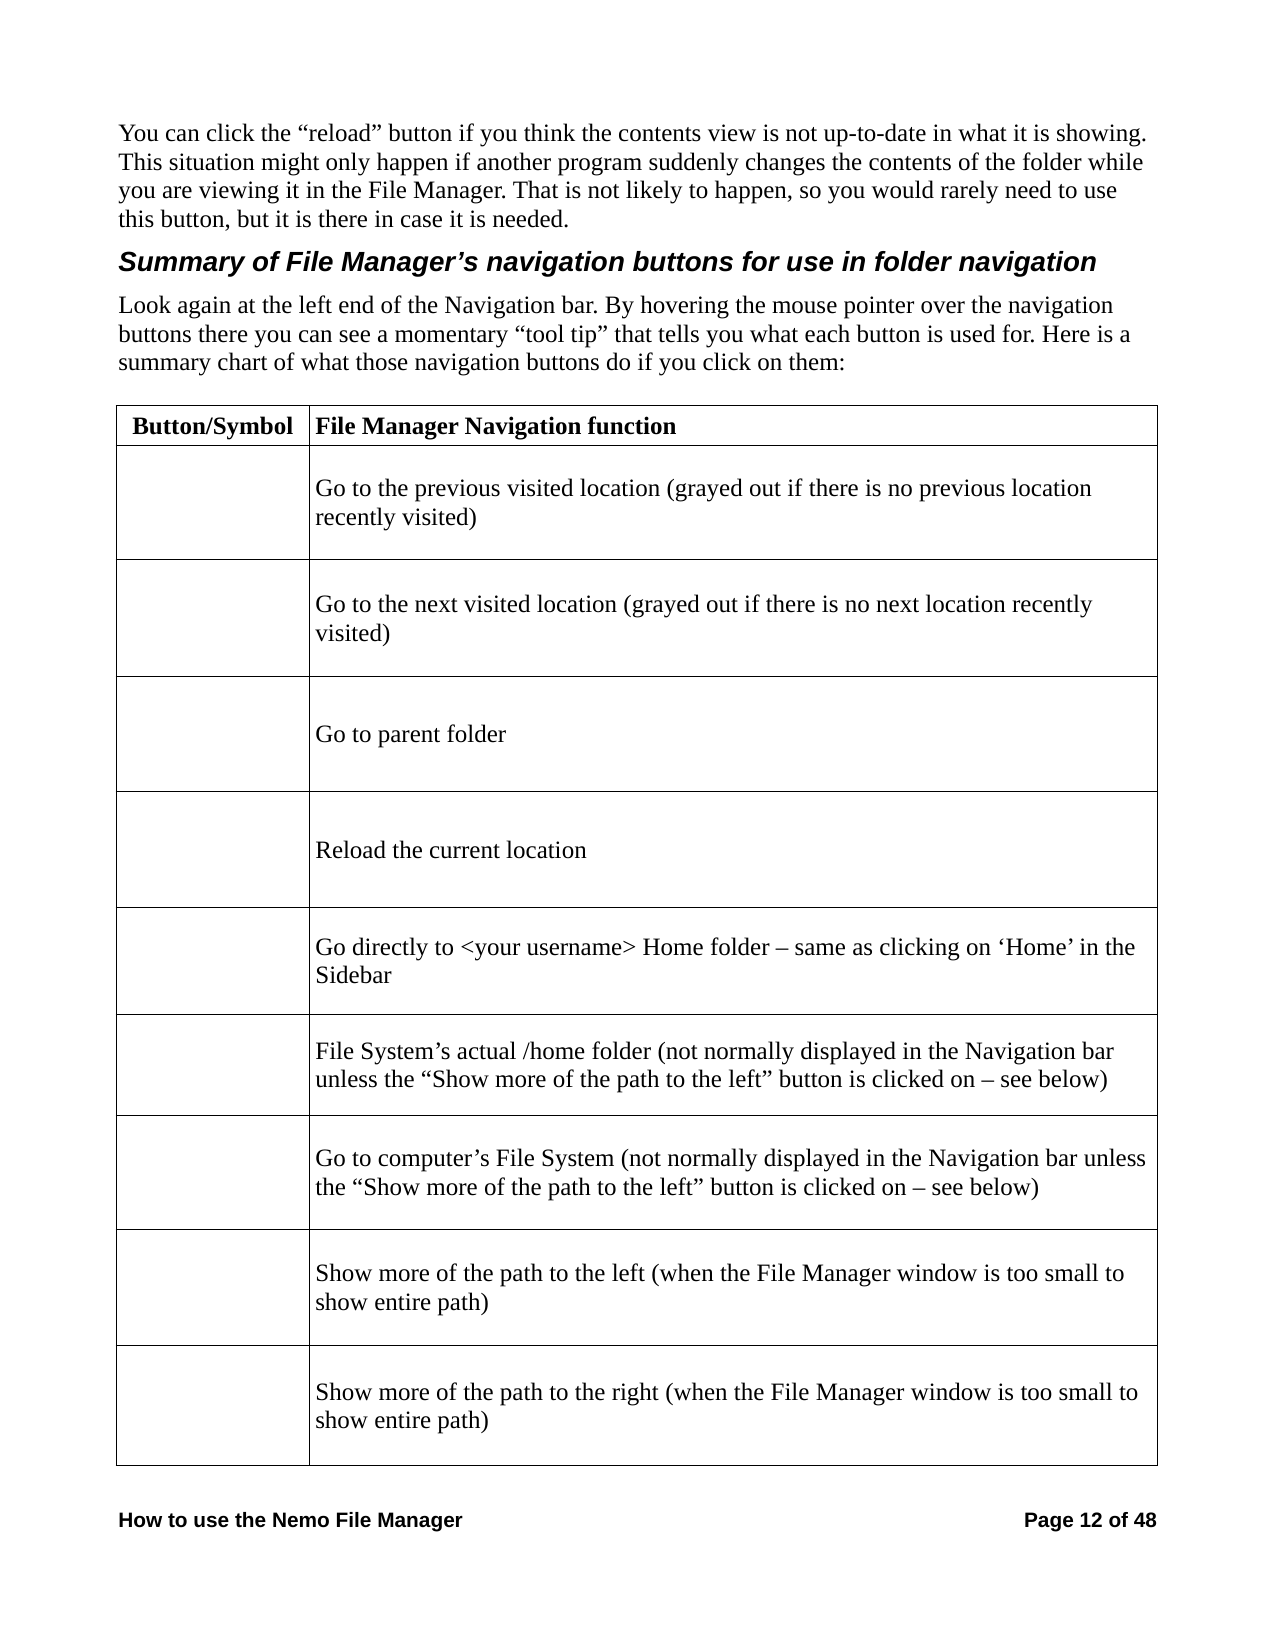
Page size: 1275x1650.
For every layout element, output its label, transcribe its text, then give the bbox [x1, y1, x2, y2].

table_cell Show more of the path to the right (when the File Manager window is too small to show entire path) [310, 1346, 1157, 1465]
subtitle Summary of File Manager’s navigation buttons for use in folder navigation [118, 246, 1157, 277]
table_cell [117, 1015, 309, 1115]
table_cell [117, 1346, 309, 1465]
table_cell Go to the next visited location (grayed out if there is no next location recently visited) [310, 560, 1157, 676]
table_cell [117, 792, 309, 907]
table_header File Manager Navigation function [310, 406, 1157, 445]
table_cell [117, 560, 309, 676]
table_cell Go to the previous visited location (grayed out if there is no previous location recently visited) [310, 446, 1157, 559]
table_cell Reload the current location [310, 792, 1157, 907]
table_header Button/Symbol [117, 406, 309, 445]
table_cell [117, 1230, 309, 1345]
table_cell File System’s actual /home folder (not normally displayed in the Navigation bar unless the “Show more of the path to the left” button is clicked on – see below) [310, 1015, 1157, 1115]
table_cell Show more of the path to the left (when the File Manager window is too small to show entire path) [310, 1230, 1157, 1345]
table_cell [117, 446, 309, 559]
text You can click the “reload” button if you think the contents view is not up-to-date in what it is showing. This situation might only happen if another program suddenly changes the contents of the folder while you are viewing it in the File Manager. That is not likely to happen, so you would rarely need to use this button, but it is there in case it is needed. [118, 118, 1157, 233]
table_cell [117, 908, 309, 1014]
table_cell Go to parent folder [310, 677, 1157, 791]
table_cell [117, 677, 309, 791]
table_cell Go to computer’s File System (not normally displayed in the Navigation bar unless the “Show more of the path to the left” button is clicked on – see below) [310, 1116, 1157, 1228]
table_cell Go directly to <your username> Home folder – same as clicking on ‘Home’ in the Sidebar [310, 908, 1157, 1014]
text Look again at the left end of the Navigation bar. By hovering the mouse pointer over the navigation buttons there you can see a momentary “tool tip” that tells you what each button is used for. Here is a summary chart of what those navigation buttons do if you click on them: [118, 290, 1157, 376]
table_cell [117, 1116, 309, 1228]
